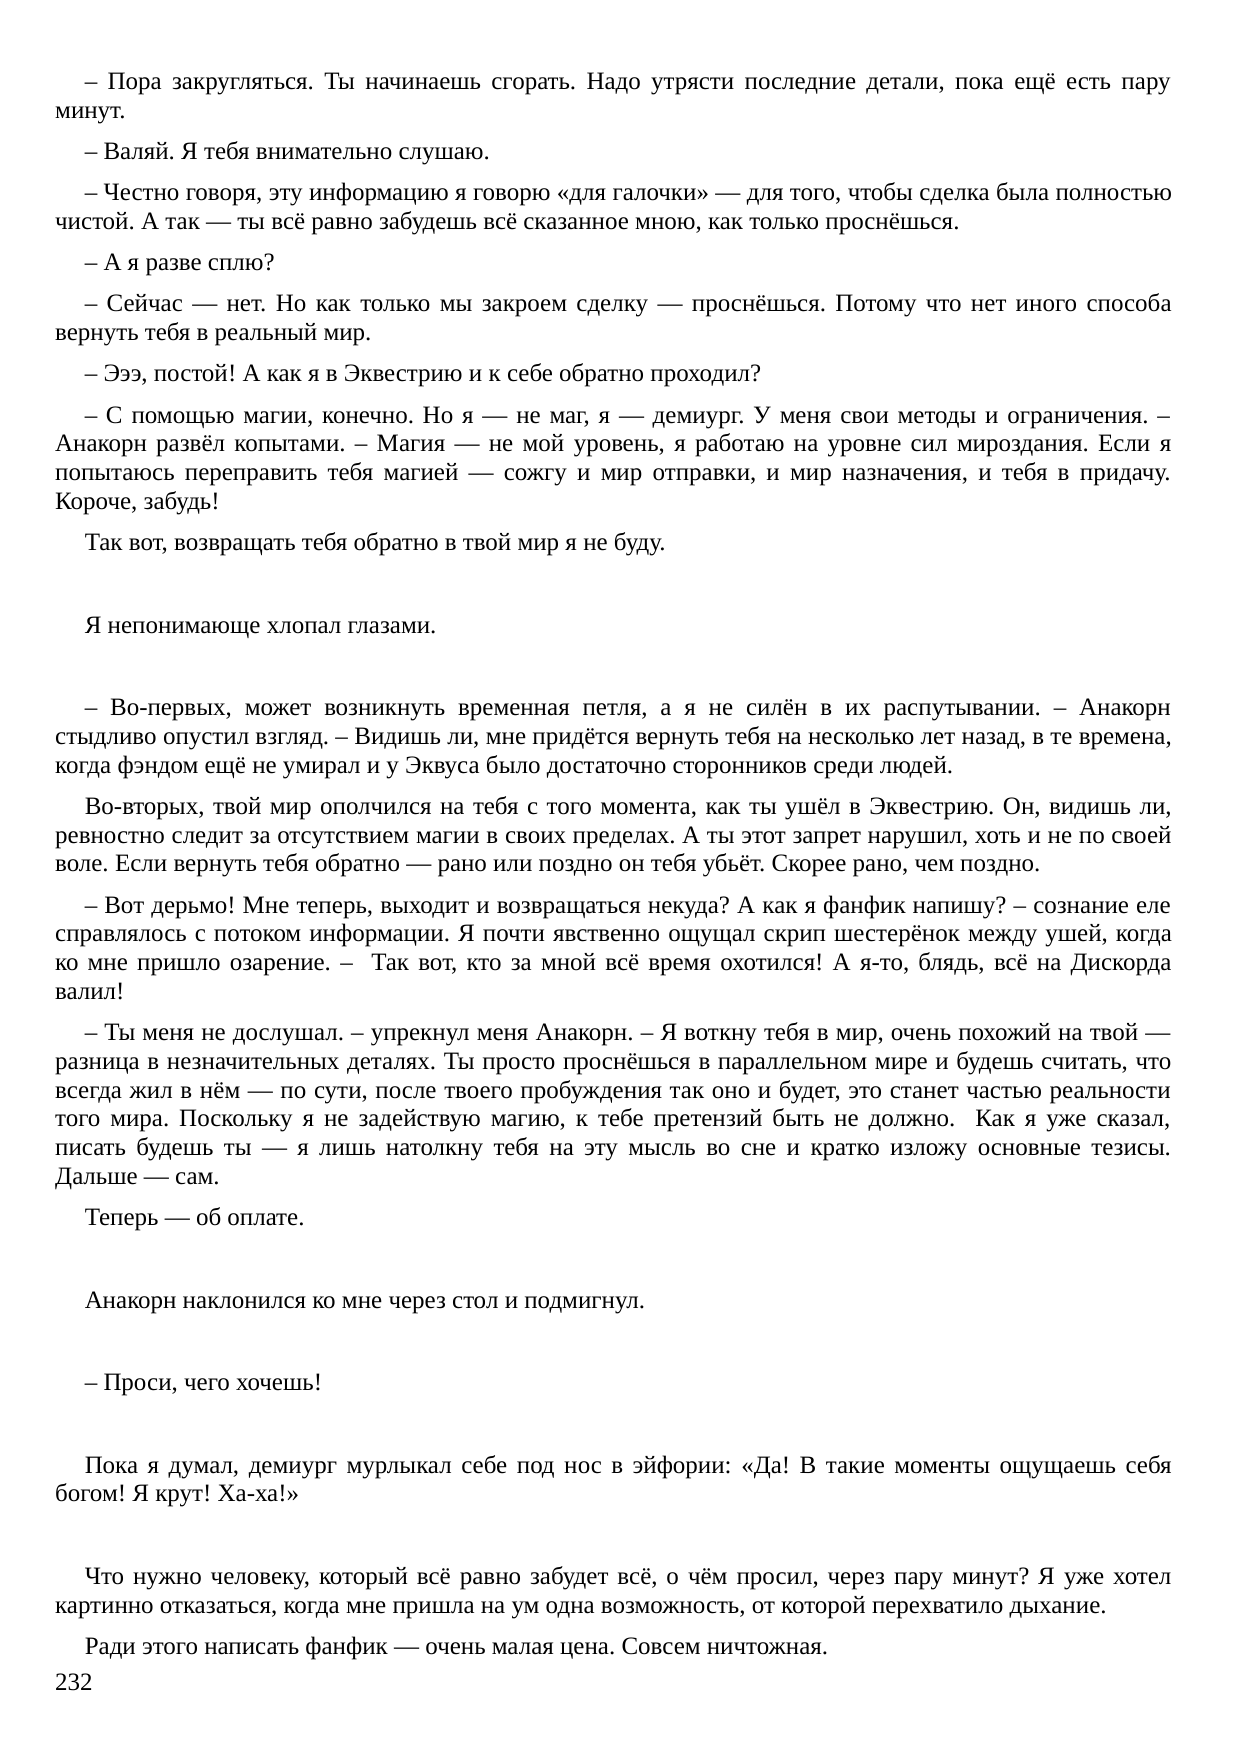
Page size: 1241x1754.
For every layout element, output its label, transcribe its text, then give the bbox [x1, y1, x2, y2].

text – Ты меня не дослушал. – упрекнул меня Анакорн. – Я воткну тебя в мир, очень похожий на твой — разница в незначительных деталях. Ты просто проснёшься в параллельном мире и будешь считать, что всегда жил в нём — по сути, после твоего пробуждения так оно и будет, это станет частью реальности того мира. Поскольку я не задействую магию, к тебе претензий быть не должно. Как я уже сказал, писать будешь ты — я лишь натолкну тебя на эту мысль во сне и кратко изложу основные тезисы. Дальше — сам. [55, 1017, 1173, 1190]
text – А я разве сплю? [55, 247, 1173, 276]
text Так вот, возвращать тебя обратно в твой мир я не буду. [55, 527, 1173, 556]
text Пока я думал, демиург мурлыкал себе под нос в эйфории: «Да! В такие моменты ощущаешь себя богом! Я крут! Ха-ха!» [55, 1450, 1173, 1507]
text – Честно говоря, эту информацию я говорю «для галочки» — для того, чтобы сделка была полностью чистой. А так — ты всё равно забудешь всё сказанное мною, как только проснёшься. [55, 177, 1173, 235]
text Ради этого написать фанфик — очень малая цена. Совсем ничтожная. [55, 1631, 1173, 1660]
text – С помощью магии, конечно. Но я — не маг, я — демиург. У меня свои методы и ограничения. – Анакорн развёл копытами. – Магия — не мой уровень, я работаю на уровне сил мироздания. Если я попытаюсь переправить тебя магией — сожгу и мир отправки, и мир назначения, и тебя в придачу. Короче, забудь! [55, 400, 1173, 515]
text – Проси, чего хочешь! [55, 1367, 1173, 1396]
text – Эээ, постой! А как я в Эквестрию и к себе обратно проходил? [55, 358, 1173, 387]
text Что нужно человеку, который всё равно забудет всё, о чём просил, через пару минут? Я уже хотел картинно отказаться, когда мне пришла на ум одна возможность, от которой перехватило дыхание. [55, 1561, 1173, 1618]
text Во-вторых, твой мир ополчился на тебя с того момента, как ты ушёл в Эквестрию. Он, видишь ли, ревностно следит за отсутствием магии в своих пределах. А ты этот запрет нарушил, хоть и не по своей воле. Если вернуть тебя обратно — рано или поздно он тебя убьёт. Скорее рано, чем поздно. [55, 791, 1173, 877]
text – Вот дерьмо! Мне теперь, выходит и возвращаться некуда? А как я фанфик напишу? – сознание еле справлялось с потоком информации. Я почти явственно ощущал скрип шестерёнок между ушей, когда ко мне пришло озарение. – Так вот, кто за мной всё время охотился! А я-то, блядь, всё на Дискорда валил! [55, 890, 1173, 1005]
text – Сейчас — нет. Но как только мы закроем сделку — проснёшься. Потому что нет иного способа вернуть тебя в реальный мир. [55, 288, 1173, 346]
text Теперь — об оплате. [55, 1202, 1173, 1231]
text – Валяй. Я тебя внимательно слушаю. [55, 136, 1173, 165]
text – Пора закругляться. Ты начинаешь сгорать. Надо утрясти последние детали, пока ещё есть пару минут. [55, 66, 1173, 123]
text Анакорн наклонился ко мне через стол и подмигнул. [55, 1285, 1173, 1313]
text – Во-первых, может возникнуть временная петля, а я не силён в их распутывании. – Анакорн стыдливо опустил взгляд. – Видишь ли, мне придётся вернуть тебя на несколько лет назад, в те времена, когда фэндом ещё не умирал и у Эквуса было достаточно сторонников среди людей. [55, 692, 1173, 778]
text Я непонимающе хлопал глазами. [55, 610, 1173, 638]
